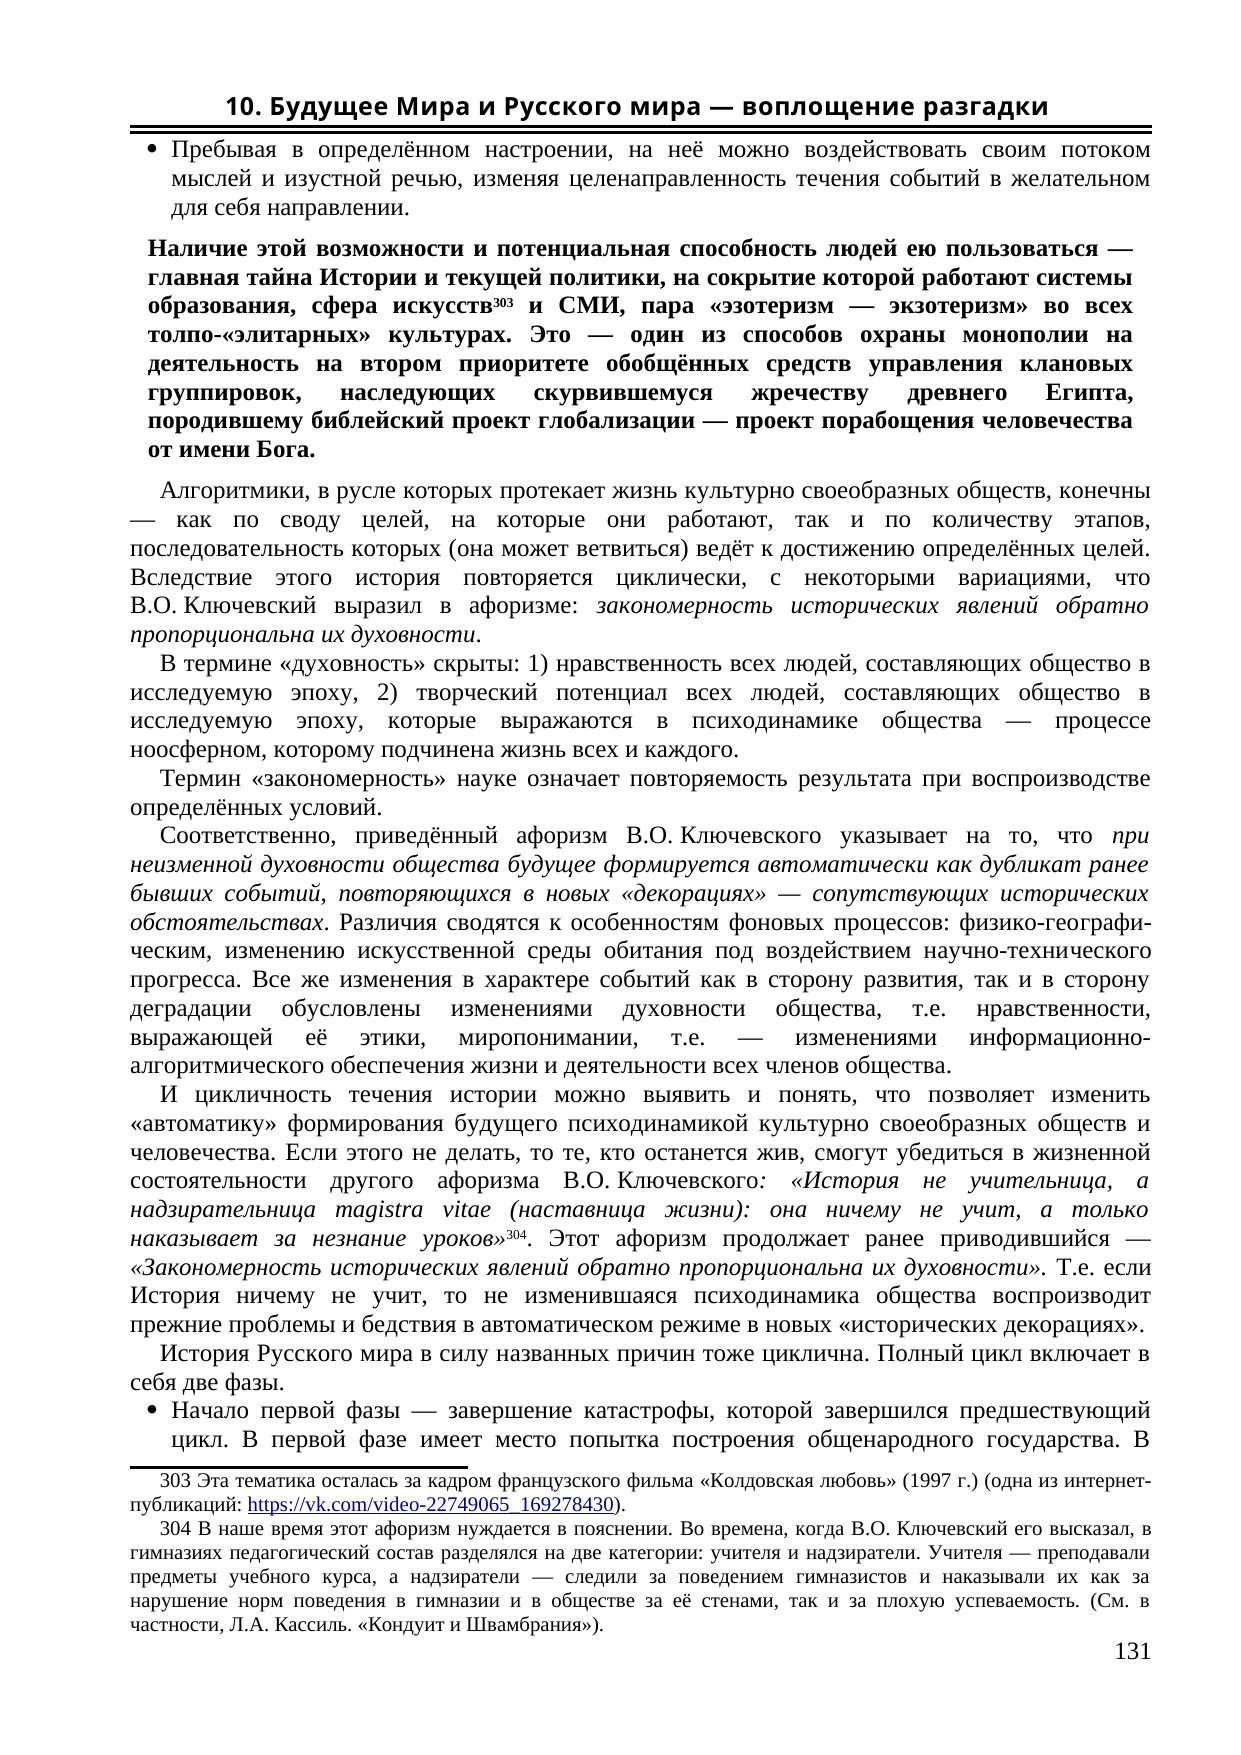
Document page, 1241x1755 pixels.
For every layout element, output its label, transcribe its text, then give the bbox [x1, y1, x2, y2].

text Соответственно, приведённый афоризм В.О. Ключевского указывает на то, что при неизменной духовности общества будущее формируется автоматически как дубликат ранее бывших событий, повторяющихся в новых «декорациях» — сопутствующих исторических обстоятельствах. Различия сводятся к особенностям фоновых процессов: физико-гео­гра­фи­чес­ким, изменению искусственной среды обитания под воздействием научно-техни­чес­кого прогресса. Все же изменения в характере событий как в сторону развития, так и в сторону деградации обусловлены изменениями духовности общества, т.е. нравственности, выражающей её этики, миропонимании, т.е. — изменениями информационно-алгоритмического обеспечения жизни и деятельности всех членов общества. [130, 820, 1152, 1079]
text Термин «закономерность» науке означает повторяемость результата при воспроизводстве определённых условий. [130, 763, 1152, 820]
text В термине «духовность» скрыты: 1) нравственность всех людей, составляющих общество в исследуемую эпоху, 2) творческий потенциал всех людей, составляющих общество в исследуемую эпоху, которые выражаются в психодинамике общества — процессе ноосферном, которому подчинена жизнь всех и каждого. [130, 648, 1152, 763]
text В наше время этот афоризм нуждается в пояснении. Во времена, когда В.О. Ключевский его высказал, в гимназиях педагогический состав разделялся на две категории: учителя и надзиратели. Учителя — преподавали предметы учебного курса, а надзиратели — следили за поведением гимназистов и наказывали их как за нарушение норм поведения в гимназии и в обществе за её стенами, так и за плохую успеваемость. (См. в частности, Л.А. Кассиль. «Кондуит и Швамбрания»). [130, 1516, 1152, 1636]
text Наличие этой возможности и потенциальная способность людей ею пользоваться — главная тайна Истории и текущей политики, на сокрытие которой работают системы образования, сфера искусств и СМИ, пара «эзотеризм — экзотеризм» во всех толпо-«элитарных» культурах. Это — один из способов охраны монополии на деятельность на втором приоритете обобщённых средств управления клановых группировок, наследующих скурвившемуся жречеству древнего Египта, породившему библейский проект глобализации — проект порабощения человечества от имени Бога. [148, 233, 1134, 463]
text Эта тематика осталась за кадром французского фильма «Колдовская любовь» (1997 г.) (одна из интернет-публикаций: https://vk.com/video-22749065_169278430). [130, 1468, 1152, 1516]
list Начало первой фазы — завершение катастрофы, которой завершился предшествующий цикл. В первой фазе имеет место попытка построения общенародного государства. В [148, 1395, 1152, 1453]
text И цикличность течения истории можно выявить и понять, что позволяет изменить «автоматику» формирования будущего психодинамикой культурно своеобразных обществ и человечества. Если этого не делать, то те, кто останется жив, смогут убедиться в жизненной состоятельности другого афоризма В.О. Ключевского: «История не учительница, а надзирательница magistra vitae (наставница жизни): она ничему не учит, а только наказывает за незнание уроков». Этот афоризм продолжает ранее приводившийся — «Закономерность исторических явлений обратно пропорциональна их духовности». Т.е. если История ничему не учит, то не изменившаяся психодинамика общества воспроизводит прежние проблемы и бедствия в автоматическом режиме в новых «исторических декорациях». [130, 1079, 1152, 1338]
text Алгоритмики, в русле которых протекает жизнь культурно своеобразных обществ, конечны — как по своду целей, на которые они работают, так и по количеству этапов, последовательность которых (она может ветвиться) ведёт к достижению определённых целей. Вследствие этого история повторяется циклически, с некоторыми вариациями, что В.О. Ключевский выразил в афоризме: закономерность исторических явлений обратно пропорциональна их духовности. [130, 475, 1152, 648]
text История Русского мира в силу названных причин тоже циклична. Полный цикл включает в себя две фазы. [130, 1338, 1152, 1395]
list Пребывая в определённом настроении, на неё можно воздействовать своим потоком мыслей и изустной речью, изменяя целенаправленность течения событий в желательном для себя направлении. [148, 134, 1152, 220]
